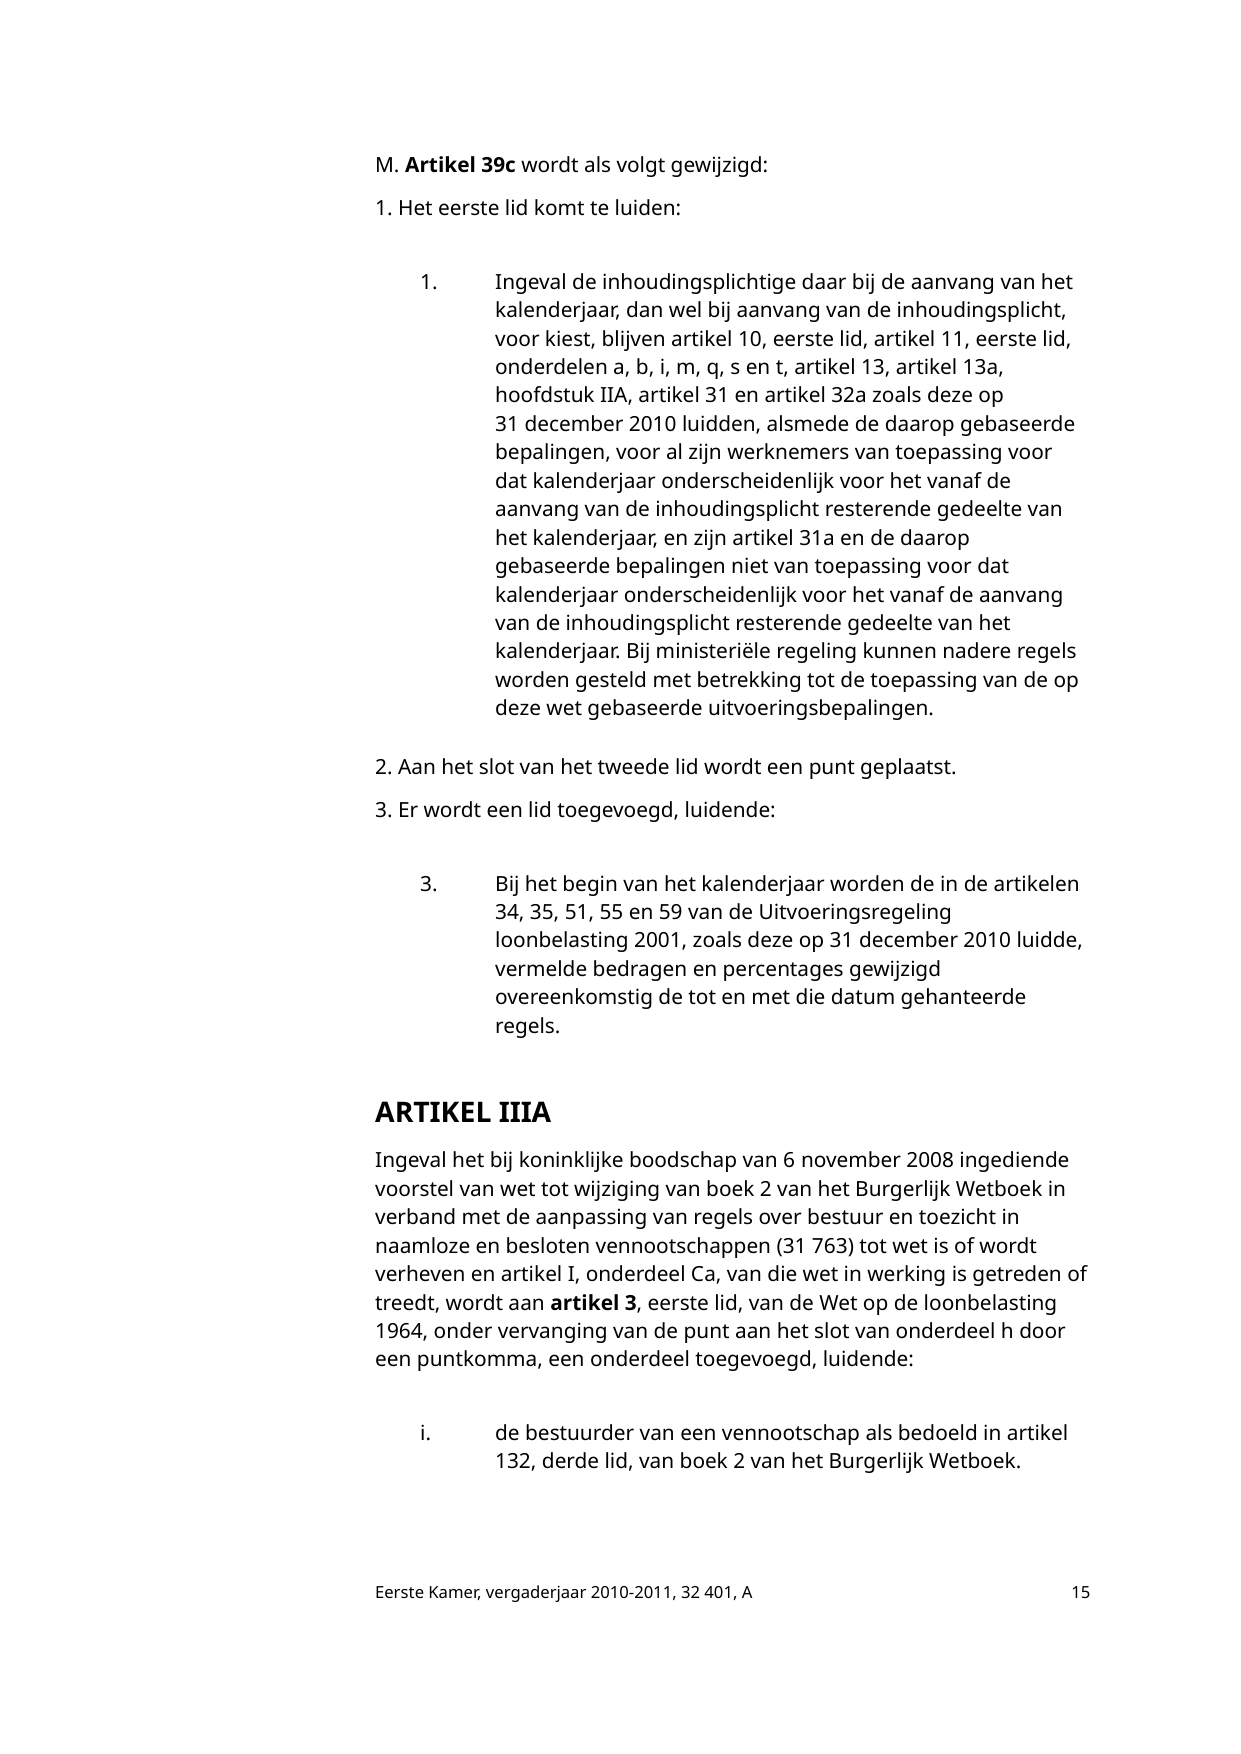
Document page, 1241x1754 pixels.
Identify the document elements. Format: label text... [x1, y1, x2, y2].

list Ingeval de inhoudingsplichtige daar bij de aanvang van het kalenderjaar, dan wel bij aanvang van de inhoudingsplicht, voor kiest, blijven artikel 10, eerste lid, artikel 11, eerste lid, onderdelen a, b, i, m, q, s en t, artikel 13, artikel 13a, hoofdstuk IIA, artikel 31 en artikel 32a zoals deze op 31 december 2010 luidden, alsmede de daarop gebaseerde bepalingen, voor al zijn werknemers van toepassing voor dat kalenderjaar onderscheidenlijk voor het vanaf de aanvang van de inhoudingsplicht resterende gedeelte van het kalenderjaar, en zijn artikel 31a en de daarop gebaseerde bepalingen niet van toepassing voor dat kalenderjaar onderscheidenlijk voor het vanaf de aanvang van de inhoudingsplicht resterende gedeelte van het kalenderjaar. Bij ministeriële regeling kunnen nadere regels worden gesteld met betrekking tot de toepassing van de op deze wet gebaseerde uitvoeringsbepalingen. [420, 267, 1090, 722]
text M. Artikel 39c wordt als volgt gewijzigd: [375, 150, 1090, 178]
list de bestuurder van een vennootschap als bedoeld in artikel 132, derde lid, van boek 2 van het Burgerlijk Wetboek. [420, 1418, 1090, 1475]
text 1. Het eerste lid komt te luiden: [375, 193, 1090, 222]
list Bij het begin van het kalenderjaar worden de in de artikelen 34, 35, 51, 55 en 59 van de Uitvoeringsregeling loonbelasting 2001, zoals deze op 31 december 2010 luidde, vermelde bedragen en percentages gewijzigd overeenkomstig de tot en met die datum gehanteerde regels. [420, 869, 1090, 1039]
text 2. Aan het slot van het tweede lid wordt een punt geplaatst. [375, 752, 1090, 780]
subtitle ARTIKEL IIIA [375, 1092, 1090, 1131]
text 3. Er wordt een lid toegevoegd, luidende: [375, 795, 1090, 824]
text Ingeval het bij koninklijke boodschap van 6 november 2008 ingediende voorstel van wet tot wijziging van boek 2 van het Burgerlijk Wetboek in verband met de aanpassing van regels over bestuur en toezicht in naamloze en besloten vennootschappen (31 763) tot wet is of wordt verheven en artikel I, onderdeel Ca, van die wet in werking is getreden of treedt, wordt aan artikel 3, eerste lid, van de Wet op de loonbelasting 1964, onder vervanging van de punt aan het slot van onderdeel h door een puntkomma, een onderdeel toegevoegd, luidende: [375, 1146, 1090, 1373]
